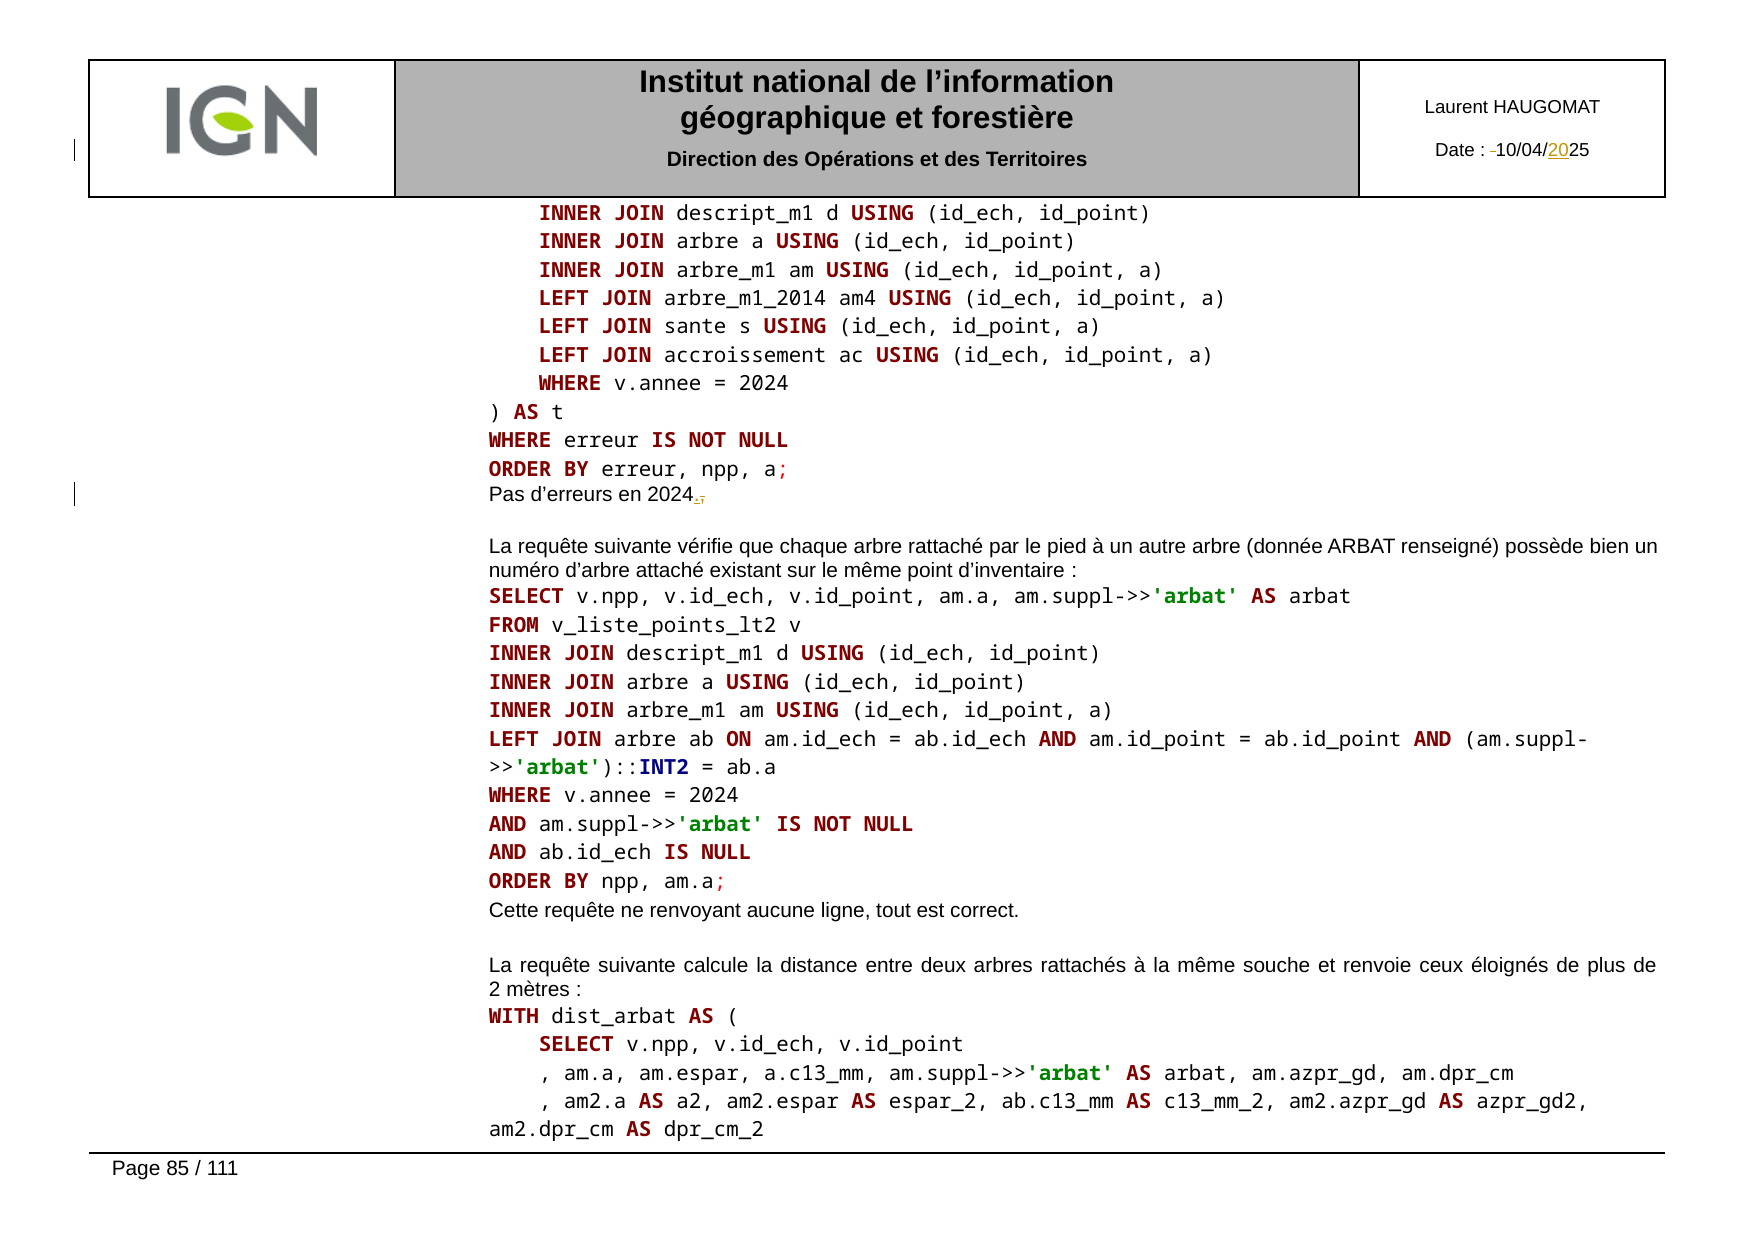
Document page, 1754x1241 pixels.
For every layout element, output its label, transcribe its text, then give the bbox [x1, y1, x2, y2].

table_cell INNER JOIN descript_m1 d USING (id_ech, id_point) INNER JOIN arbre a USING (id_ech, id_point) INNER JOIN arbre_m1 am USING (id_ech, id_point, a) LEFT JOIN arbre_m1_2014 am4 USING (id_ech, id_point, a) LEFT JOIN sante s USING (id_ech, id_point, a) LEFT JOIN accroissement ac USING (id_ech, id_point, a) WHERE v.annee = 2024 ) AS t WHERE erreur IS NOT NULL ORDER BY erreur, npp, a; Pas d’erreurs en 2024. La requête suivante vérifie que chaque arbre rattaché par le pied à un autre arbre (donnée ARBAT renseigné) possède bien un numéro d’arbre attaché existant sur le même point d’inventaire : SELECT v.npp, v.id_ech, v.id_point, am.a, am.suppl->>'arbat' AS arbat FROM v_liste_points_lt2 v INNER JOIN descript_m1 d USING (id_ech, id_point) INNER JOIN arbre a USING (id_ech, id_point) INNER JOIN arbre_m1 am USING (id_ech, id_point, a) LEFT JOIN arbre ab ON am.id_ech = ab.id_ech AND am.id_point = ab.id_point AND (am.suppl->>'arbat')::INT2 = ab.a WHERE v.annee = 2024 AND am.suppl->>'arbat' IS NOT NULL AND ab.id_ech IS NULL ORDER BY npp, am.a; Cette requête ne renvoyant aucune ligne, tout est correct. La requête suivante calcule la distance entre deux arbres rattachés à la même souche et renvoie ceux éloignés de plus de 2 mètres : WITH dist_arbat AS ( SELECT v.npp, v.id_ech, v.id_point , am.a, am.espar, a.c13_mm, am.suppl->>'arbat' AS arbat, am.azpr_gd, am.dpr_cm , am2.a AS a2, am2.espar AS espar_2, ab.c13_mm AS c13_mm_2, am2.azpr_gd AS azpr_gd2, am2.dpr_cm AS dpr_cm_2 [483, 198, 1665, 1149]
picture [141, 62, 343, 180]
table_cell [89, 198, 483, 1149]
